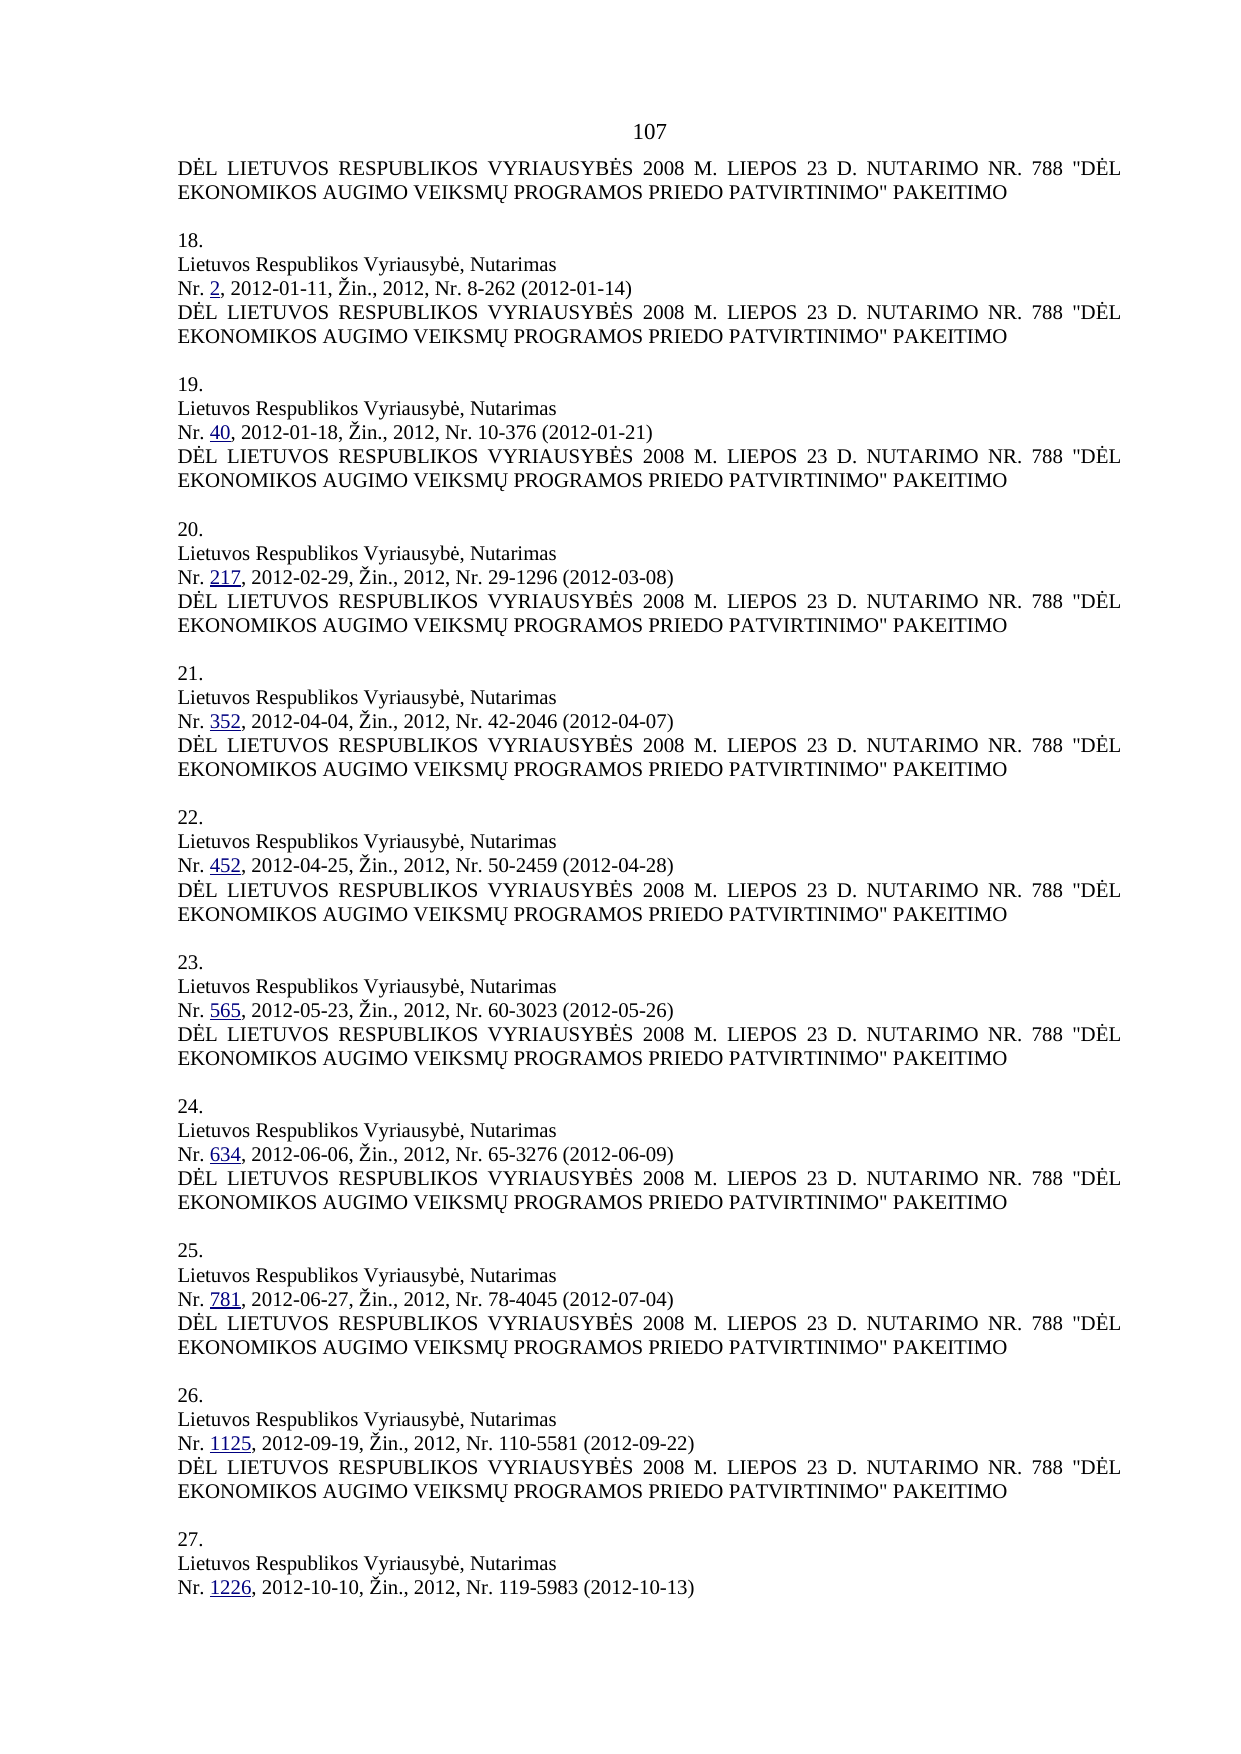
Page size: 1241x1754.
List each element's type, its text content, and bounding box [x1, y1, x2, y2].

text DĖL LIETUVOS RESPUBLIKOS VYRIAUSYBĖS 2008 M. LIEPOS 23 D. NUTARIMO NR. 788 "DĖL EKONOMIKOS AUGIMO VEIKSMŲ PROGRAMOS PRIEDO PATVIRTINIMO" PAKEITIMO [177, 444, 1122, 492]
text DĖL LIETUVOS RESPUBLIKOS VYRIAUSYBĖS 2008 M. LIEPOS 23 D. NUTARIMO NR. 788 "DĖL EKONOMIKOS AUGIMO VEIKSMŲ PROGRAMOS PRIEDO PATVIRTINIMO" PAKEITIMO [177, 1166, 1122, 1214]
text 25. [177, 1238, 1122, 1262]
text Lietuvos Respublikos Vyriausybė, Nutarimas [177, 1551, 1122, 1575]
text Lietuvos Respublikos Vyriausybė, Nutarimas [177, 829, 1122, 853]
text Lietuvos Respublikos Vyriausybė, Nutarimas [177, 685, 1122, 709]
text 26. [177, 1383, 1122, 1407]
text DĖL LIETUVOS RESPUBLIKOS VYRIAUSYBĖS 2008 M. LIEPOS 23 D. NUTARIMO NR. 788 "DĖL EKONOMIKOS AUGIMO VEIKSMŲ PROGRAMOS PRIEDO PATVIRTINIMO" PAKEITIMO [177, 877, 1122, 926]
text Nr. 452, 2012-04-25, Žin., 2012, Nr. 50-2459 (2012-04-28) [177, 853, 1122, 877]
text Nr. 40, 2012-01-18, Žin., 2012, Nr. 10-376 (2012-01-21) [177, 420, 1122, 444]
text DĖL LIETUVOS RESPUBLIKOS VYRIAUSYBĖS 2008 M. LIEPOS 23 D. NUTARIMO NR. 788 "DĖL EKONOMIKOS AUGIMO VEIKSMŲ PROGRAMOS PRIEDO PATVIRTINIMO" PAKEITIMO [177, 733, 1122, 781]
text DĖL LIETUVOS RESPUBLIKOS VYRIAUSYBĖS 2008 M. LIEPOS 23 D. NUTARIMO NR. 788 "DĖL EKONOMIKOS AUGIMO VEIKSMŲ PROGRAMOS PRIEDO PATVIRTINIMO" PAKEITIMO [177, 1311, 1122, 1359]
text 19. [177, 372, 1122, 396]
text Lietuvos Respublikos Vyriausybė, Nutarimas [177, 541, 1122, 565]
text Nr. 352, 2012-04-04, Žin., 2012, Nr. 42-2046 (2012-04-07) [177, 709, 1122, 733]
text Lietuvos Respublikos Vyriausybė, Nutarimas [177, 252, 1122, 276]
text Nr. 565, 2012-05-23, Žin., 2012, Nr. 60-3023 (2012-05-26) [177, 998, 1122, 1022]
text 21. [177, 661, 1122, 685]
text Lietuvos Respublikos Vyriausybė, Nutarimas [177, 396, 1122, 420]
text Nr. 781, 2012-06-27, Žin., 2012, Nr. 78-4045 (2012-07-04) [177, 1287, 1122, 1311]
text Lietuvos Respublikos Vyriausybė, Nutarimas [177, 1407, 1122, 1431]
text DĖL LIETUVOS RESPUBLIKOS VYRIAUSYBĖS 2008 M. LIEPOS 23 D. NUTARIMO NR. 788 "DĖL EKONOMIKOS AUGIMO VEIKSMŲ PROGRAMOS PRIEDO PATVIRTINIMO" PAKEITIMO [177, 300, 1122, 348]
text 20. [177, 517, 1122, 541]
text Nr. 2, 2012-01-11, Žin., 2012, Nr. 8-262 (2012-01-14) [177, 276, 1122, 300]
text Lietuvos Respublikos Vyriausybė, Nutarimas [177, 1118, 1122, 1142]
text Nr. 634, 2012-06-06, Žin., 2012, Nr. 65-3276 (2012-06-09) [177, 1142, 1122, 1166]
text Nr. 217, 2012-02-29, Žin., 2012, Nr. 29-1296 (2012-03-08) [177, 565, 1122, 589]
text 22. [177, 805, 1122, 829]
text DĖL LIETUVOS RESPUBLIKOS VYRIAUSYBĖS 2008 M. LIEPOS 23 D. NUTARIMO NR. 788 "DĖL EKONOMIKOS AUGIMO VEIKSMŲ PROGRAMOS PRIEDO PATVIRTINIMO" PAKEITIMO [177, 156, 1122, 204]
text DĖL LIETUVOS RESPUBLIKOS VYRIAUSYBĖS 2008 M. LIEPOS 23 D. NUTARIMO NR. 788 "DĖL EKONOMIKOS AUGIMO VEIKSMŲ PROGRAMOS PRIEDO PATVIRTINIMO" PAKEITIMO [177, 1455, 1122, 1503]
text 24. [177, 1094, 1122, 1118]
text Nr. 1125, 2012-09-19, Žin., 2012, Nr. 110-5581 (2012-09-22) [177, 1431, 1122, 1455]
text Lietuvos Respublikos Vyriausybė, Nutarimas [177, 974, 1122, 998]
text 18. [177, 228, 1122, 252]
text Lietuvos Respublikos Vyriausybė, Nutarimas [177, 1262, 1122, 1287]
text DĖL LIETUVOS RESPUBLIKOS VYRIAUSYBĖS 2008 M. LIEPOS 23 D. NUTARIMO NR. 788 "DĖL EKONOMIKOS AUGIMO VEIKSMŲ PROGRAMOS PRIEDO PATVIRTINIMO" PAKEITIMO [177, 589, 1122, 637]
text Nr. 1226, 2012-10-10, Žin., 2012, Nr. 119-5983 (2012-10-13) [177, 1575, 1122, 1599]
text 27. [177, 1527, 1122, 1551]
text 23. [177, 950, 1122, 974]
text DĖL LIETUVOS RESPUBLIKOS VYRIAUSYBĖS 2008 M. LIEPOS 23 D. NUTARIMO NR. 788 "DĖL EKONOMIKOS AUGIMO VEIKSMŲ PROGRAMOS PRIEDO PATVIRTINIMO" PAKEITIMO [177, 1022, 1122, 1070]
